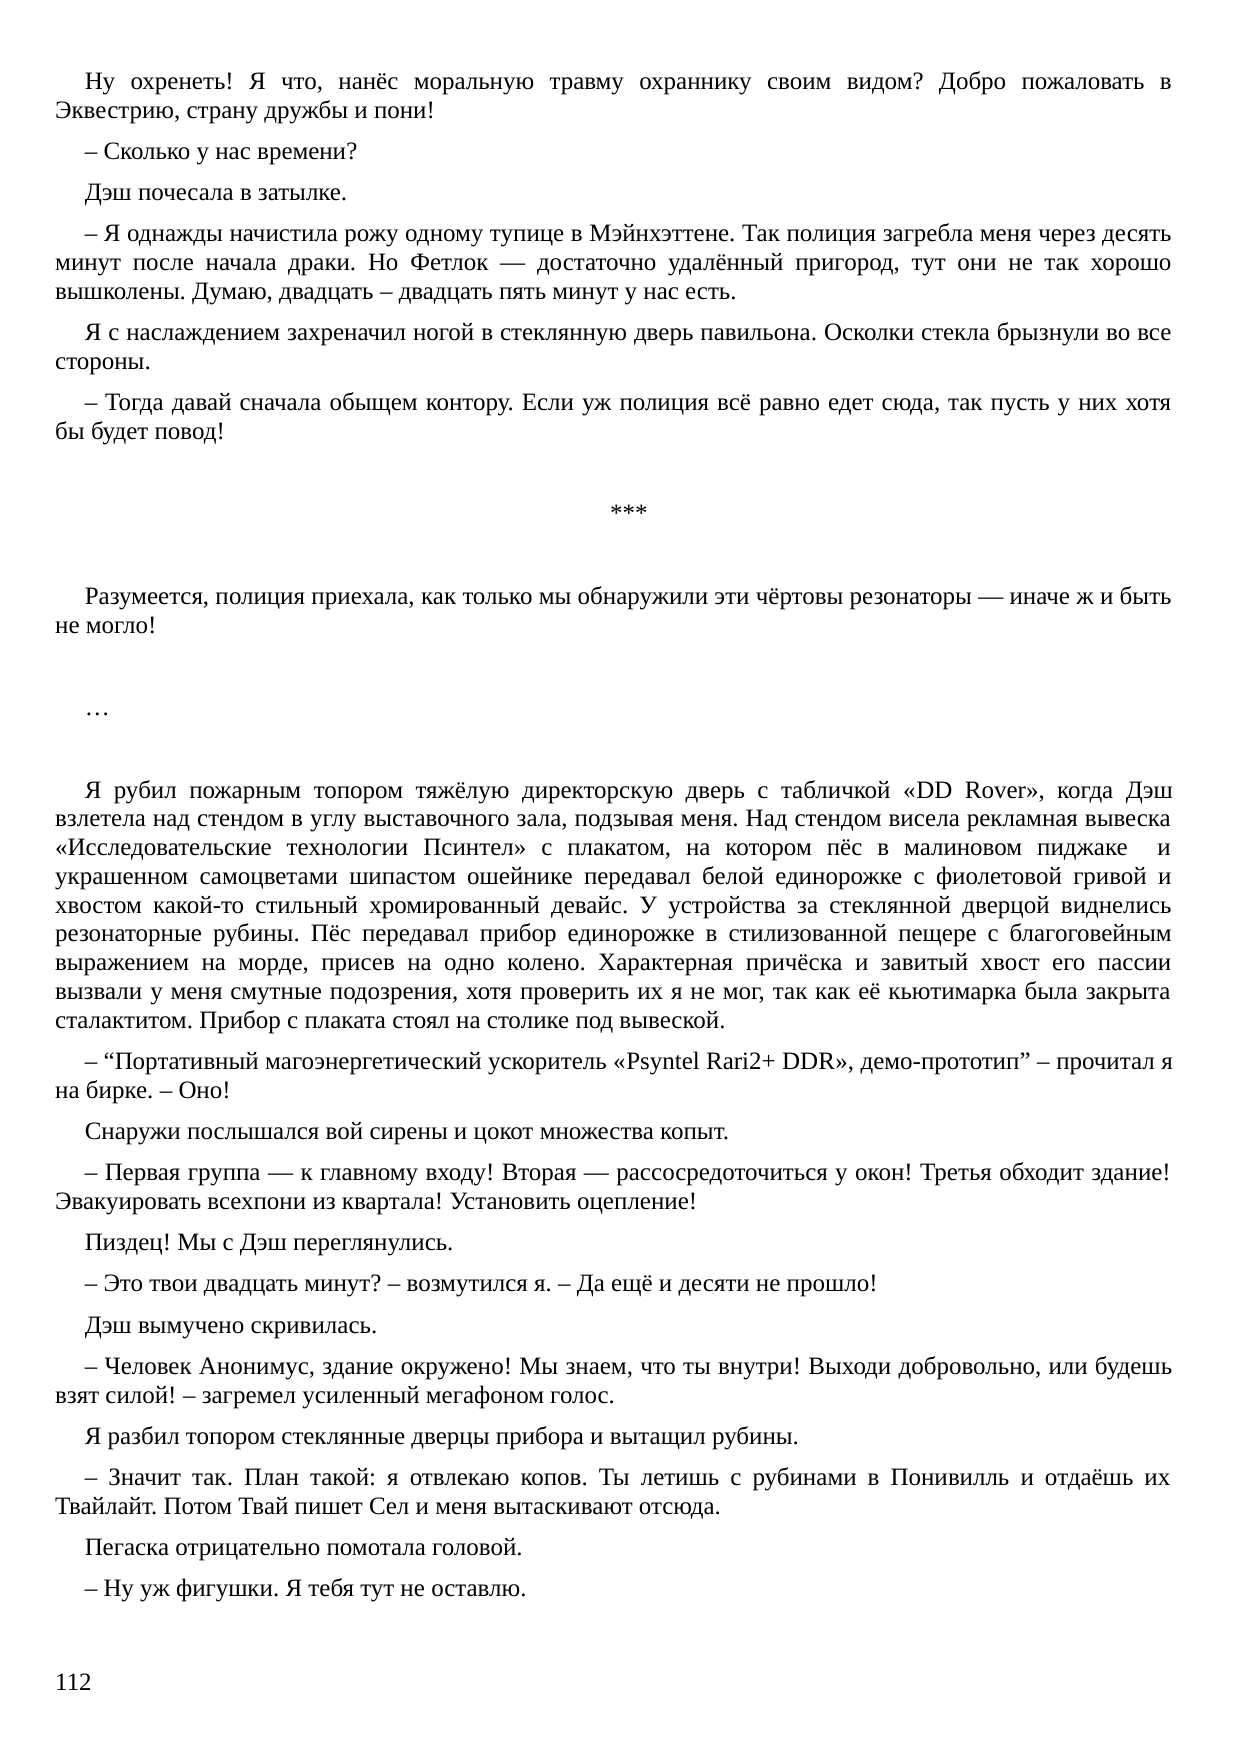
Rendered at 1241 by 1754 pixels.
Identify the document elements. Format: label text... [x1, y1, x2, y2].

text … [55, 692, 1173, 721]
text Я разбил топором стеклянные дверцы прибора и вытащил рубины. [55, 1421, 1173, 1450]
text – Сколько у нас времени? [55, 136, 1173, 165]
text Я с наслаждением захреначил ногой в стеклянную дверь павильона. Осколки стекла брызнули во все стороны. [55, 317, 1173, 375]
text Пиздец! Мы с Дэш переглянулись. [55, 1227, 1173, 1256]
text – Ну уж фигушки. Я тебя тут не оставлю. [55, 1573, 1173, 1602]
text Дэш вымучено скривилась. [55, 1310, 1173, 1338]
text – Тогда давай сначала обыщем контору. Если уж полиция всё равно едет сюда, так пусть у них хотя бы будет повод! [55, 387, 1173, 445]
text – Это твои двадцать минут? – возмутился я. – Да ещё и десяти не прошло! [55, 1268, 1173, 1297]
text – Человек Анонимус, здание окружено! Мы знаем, что ты внутри! Выходи добровольно, или будешь взят силой! – загремел усиленный мегафоном голос. [55, 1351, 1173, 1408]
text – “Портативный магоэнергетический ускоритель «Psyntel Rari2+ DDR», демо-прототип” – прочитал я на бирке. – Оно! [55, 1046, 1173, 1103]
text Снаружи послышался вой сирены и цокот множества копыт. [55, 1116, 1173, 1145]
text Я рубил пожарным топором тяжёлую директорскую дверь с табличкой «DD Rover», когда Дэш взлетела над стендом в углу выставочного зала, подзывая меня. Над стендом висела рекламная вывеска «Исследовательские технологии Псинтел» с плакатом, на котором пёс в малиновом пиджаке и украшенном самоцветами шипастом ошейнике передавал белой единорожке с фиолетовой гривой и хвостом какой-то стильный хромированный девайс. У устройства за стеклянной дверцой виднелись резонаторные рубины. Пёс передавал прибор единорожке в стилизованной пещере с благоговейным выражением на морде, присев на одно колено. Характерная причёска и завитый хвост его пассии вызвали у меня смутные подозрения, хотя проверить их я не мог, так как её кьютимарка была закрыта сталактитом. Прибор с плаката стоял на столике под вывеской. [55, 775, 1173, 1033]
text Ну охренеть! Я что, нанёс моральную травму охраннику своим видом? Добро пожаловать в Эквестрию, страну дружбы и пони! [55, 66, 1173, 123]
text – Значит так. План такой: я отвлекаю копов. Ты летишь с рубинами в Понивилль и отдаёшь их Твайлайт. Потом Твай пишет Сел и меня вытаскивают отсюда. [55, 1462, 1173, 1520]
text Разумеется, полиция приехала, как только мы обнаружили эти чёртовы резонаторы — иначе ж и быть не могло! [55, 581, 1173, 638]
text Пегаска отрицательно помотала головой. [55, 1532, 1173, 1561]
text Дэш почесала в затылке. [55, 177, 1173, 206]
text – Первая группа — к главному входу! Вторая — рассосредоточиться у окон! Третья обходит здание! Эвакуировать всехпони из квартала! Установить оцепление! [55, 1157, 1173, 1215]
text *** [55, 498, 1173, 527]
text – Я однажды начистила рожу одному тупице в Мэйнхэттене. Так полиция загребла меня через десять минут после начала драки. Но Фетлок — достаточно удалённый пригород, тут они не так хорошо вышколены. Думаю, двадцать – двадцать пять минут у нас есть. [55, 218, 1173, 305]
